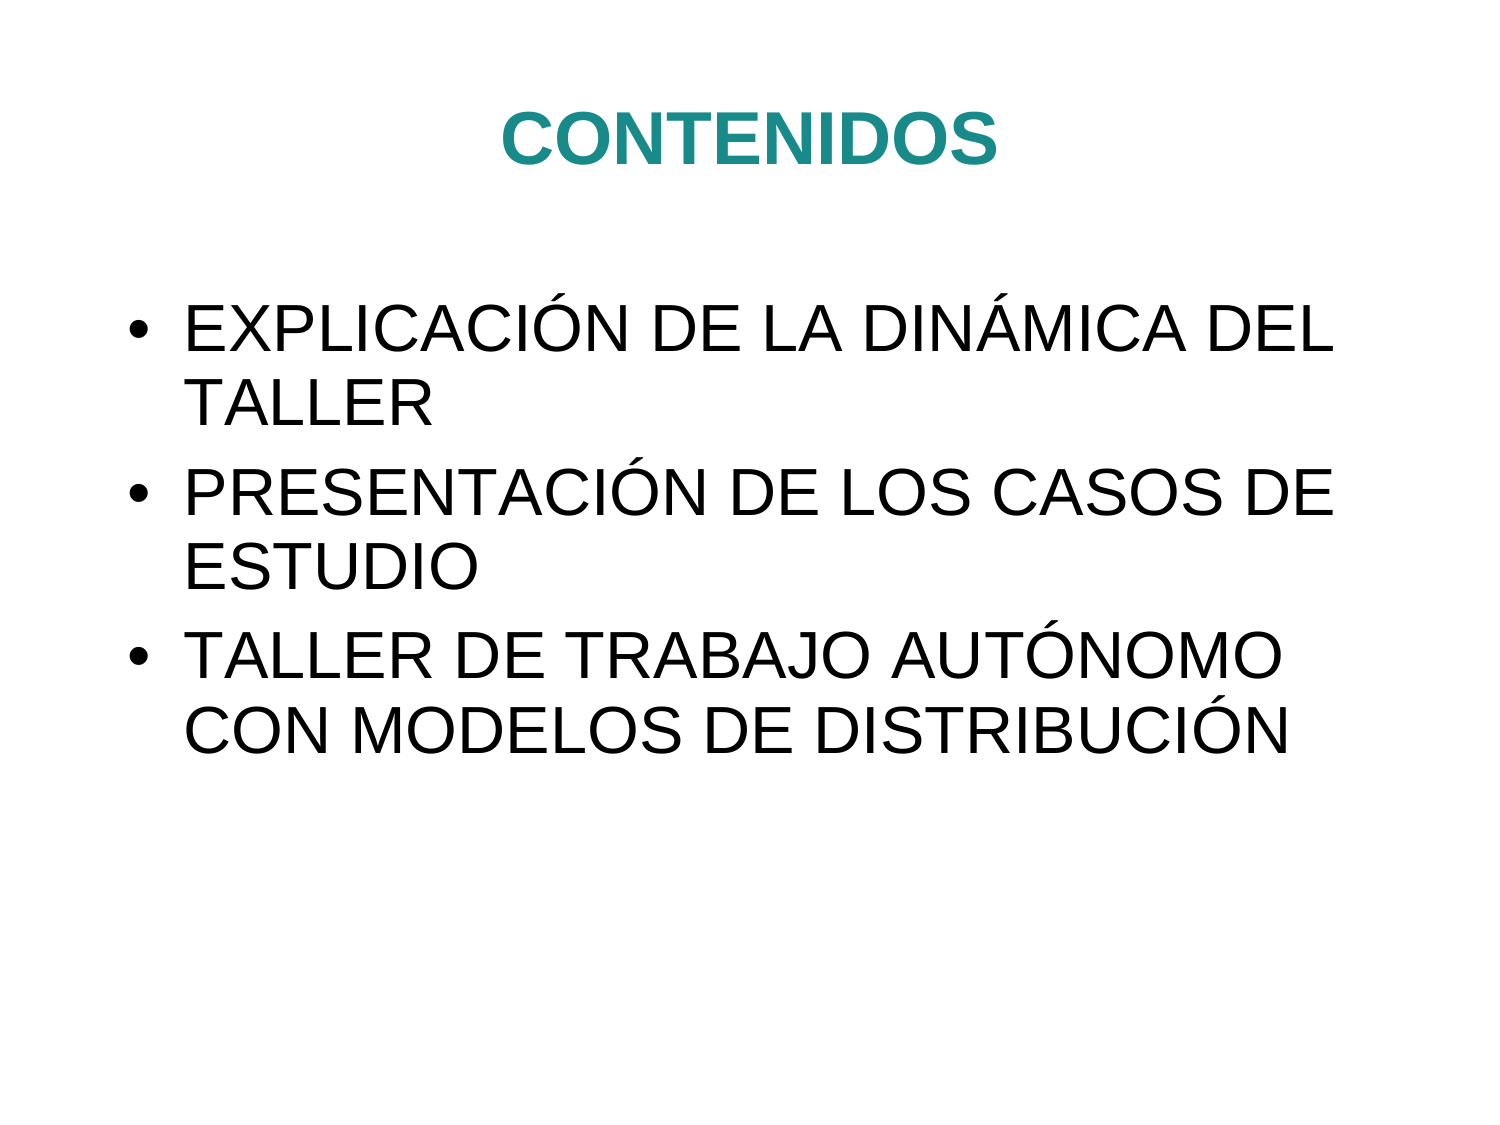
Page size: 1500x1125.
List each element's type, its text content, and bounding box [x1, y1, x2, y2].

title CONTENIDOS [112, 68, 1388, 209]
list EXPLICACIÓN DE LA DINÁMICA DEL TALLER PRESENTACIÓN DE LOS CASOS DE ESTUDIO TALLER DE TRABAJO AUTÓNOMO CON MODELOS DE DISTRIBUCIÓN [112, 282, 1445, 955]
